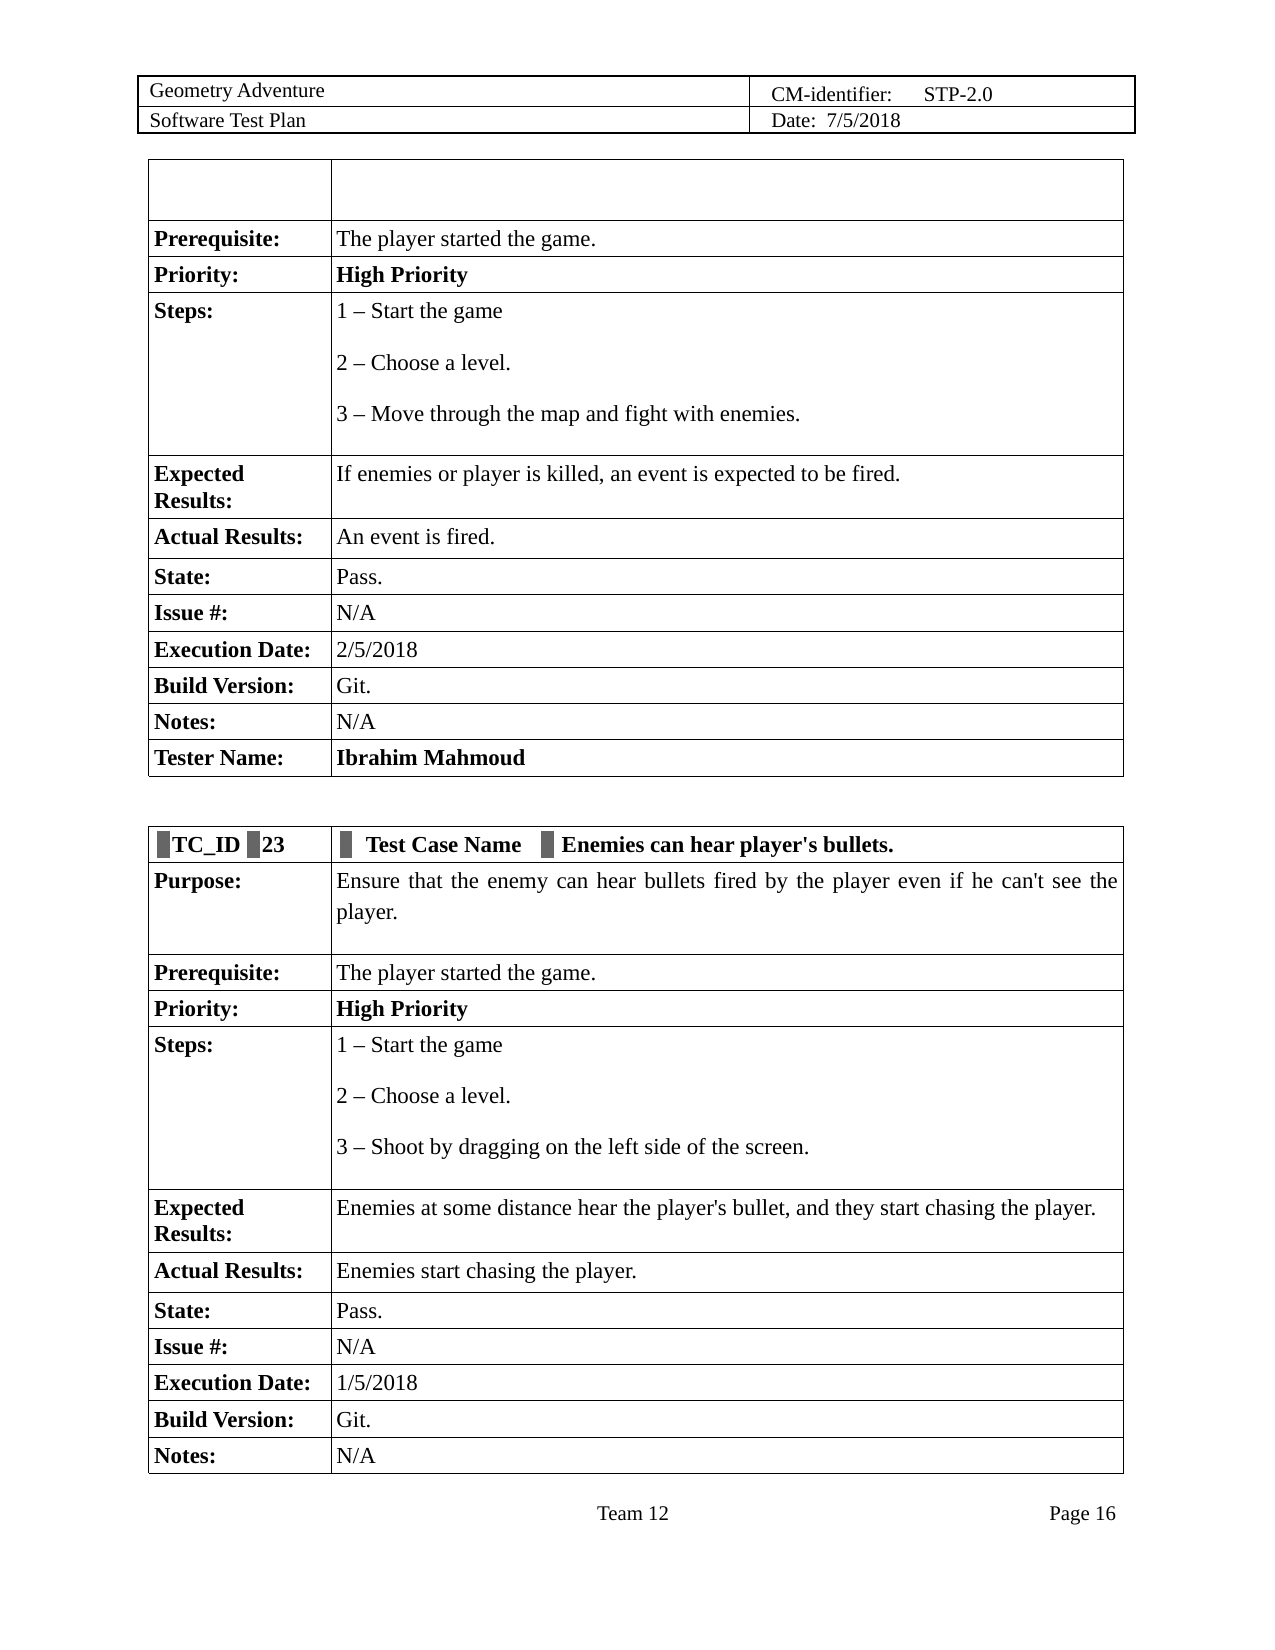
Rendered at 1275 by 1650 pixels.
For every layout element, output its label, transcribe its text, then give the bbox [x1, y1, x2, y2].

table_cell Execution Date: [149, 632, 331, 667]
table_cell An event is fired. [332, 519, 1123, 558]
table_cell N/A [332, 704, 1123, 739]
table_cell 2/5/2018 [332, 632, 1123, 667]
table_cell Priority: [149, 257, 331, 292]
table_cell State: [149, 1293, 331, 1328]
table_cell 1/5/2018 [332, 1365, 1123, 1400]
table_cell Pass. [332, 559, 1123, 594]
table_cell Purpose: [149, 863, 331, 953]
table_cell The player started the game. [332, 221, 1123, 256]
table_cell Enemies at some distance hear the player's bullet, and they start chasing the player. [332, 1190, 1123, 1252]
table_cell N/A [332, 1438, 1123, 1473]
table_cell N/A [332, 1329, 1123, 1364]
table_cell Git. [332, 668, 1123, 703]
table_cell Actual Results: [149, 1253, 331, 1292]
table_cell Expected Results: [149, 456, 331, 518]
table_header TC_ID [149, 827, 242, 862]
table_cell Issue #: [149, 1329, 331, 1364]
table_cell Ensure that the enemy can hear bullets fired by the player even if he can't see the player. [332, 863, 1123, 953]
table_header Enemies can hear player's bullets. [533, 827, 1123, 862]
table_cell If enemies or player is killed, an event is expected to be fired. [332, 456, 1123, 518]
table_cell Build Version: [149, 1401, 331, 1437]
table_cell Steps: [149, 1027, 331, 1189]
table_cell Ibrahim Mahmoud [332, 740, 1123, 776]
table_cell Priority: [149, 991, 331, 1026]
table_cell Build Version: [149, 668, 331, 703]
table_cell Notes: [149, 1438, 331, 1473]
table_cell 1 – Start the game 2 – Choose a level. 3 – Shoot by dragging on the left side of the screen. [332, 1027, 1123, 1189]
table_cell High Priority [332, 991, 1123, 1026]
table_cell Notes: [149, 704, 331, 739]
table_header Test Case Name [332, 827, 533, 862]
table_cell 1 – Start the game 2 – Choose a level. 3 – Move through the map and fight with enemies. [332, 293, 1123, 455]
table_cell State: [149, 559, 331, 594]
table_cell Tester Name: [149, 740, 331, 776]
table_cell Prerequisite: [149, 221, 331, 256]
table_cell High Priority [332, 257, 1123, 292]
table_cell Steps: [149, 293, 331, 455]
table_cell Prerequisite: [149, 955, 331, 990]
table_cell Issue #: [149, 595, 331, 631]
table_cell Execution Date: [149, 1365, 331, 1400]
table_cell Actual Results: [149, 519, 331, 558]
table_cell [149, 160, 331, 220]
table_cell Git. [332, 1401, 1123, 1437]
table_cell N/A [332, 595, 1123, 631]
table_header 23 [243, 827, 331, 862]
table_cell Enemies start chasing the player. [332, 1253, 1123, 1292]
table_cell Pass. [332, 1293, 1123, 1328]
table_cell The player started the game. [332, 955, 1123, 990]
table_cell [332, 160, 1123, 220]
table_cell Expected Results: [149, 1190, 331, 1252]
